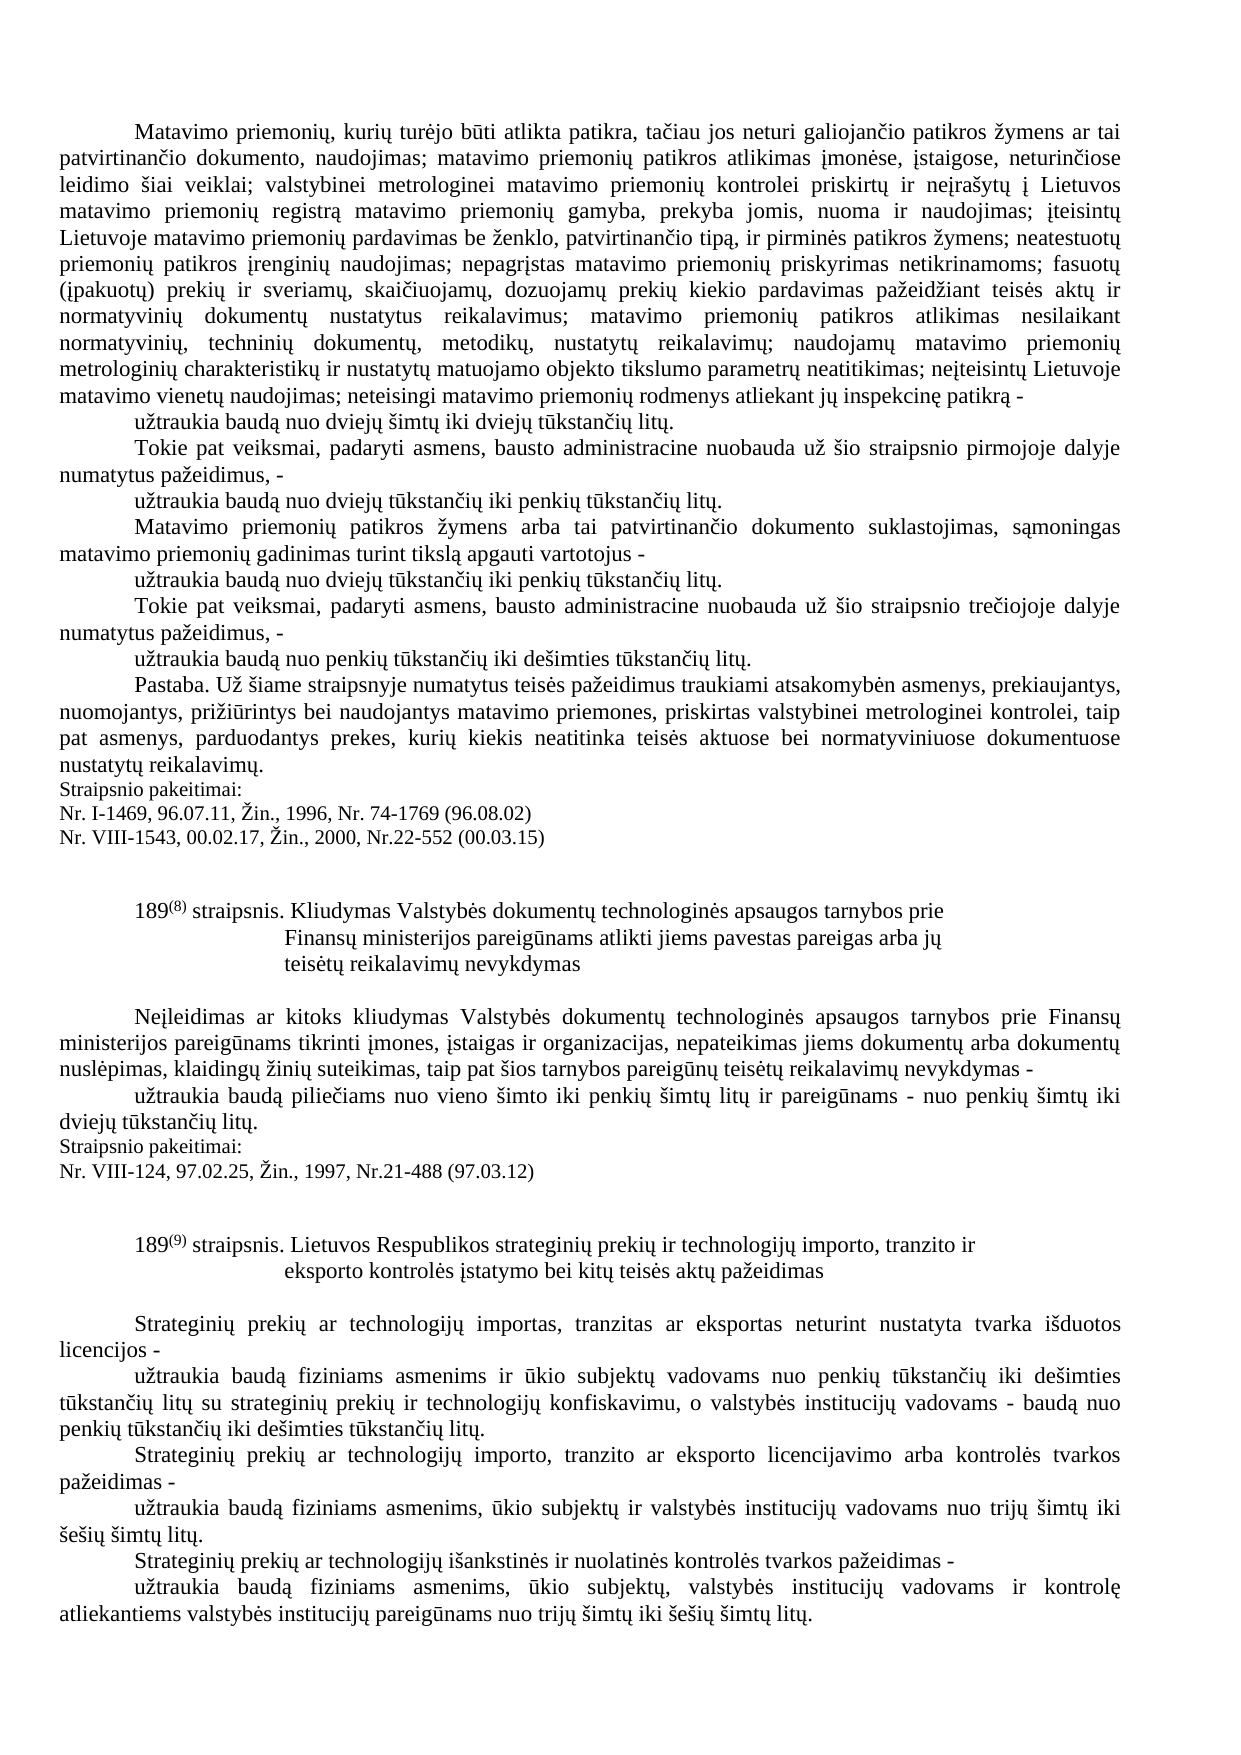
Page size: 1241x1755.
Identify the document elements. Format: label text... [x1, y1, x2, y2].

text teisėtų reikalavimų nevykdymas [284, 950, 1122, 976]
text Neįleidimas ar kitoks kliudymas Valstybės dokumentų technologinės apsaugos tarnybos prie Finansų ministerijos pareigūnams tikrinti įmones, įstaigas ir organizacijas, nepateikimas jiems dokumentų arba dokumentų nuslėpimas, klaidingų žinių suteikimas, taip pat šios tarnybos pareigūnų teisėtų reikalavimų nevykdymas - [59, 1003, 1122, 1082]
text užtraukia baudą nuo dviejų tūkstančių iki penkių tūkstančių litų. [59, 566, 1122, 592]
text užtraukia baudą fiziniams asmenims, ūkio subjektų ir valstybės institucijų vadovams nuo trijų šimtų iki šešių šimtų litų. [59, 1494, 1122, 1547]
text Tokie pat veiksmai, padaryti asmens, bausto administracine nuobauda už šio straipsnio trečiojoje dalyje numatytus pažeidimus, - [59, 592, 1122, 645]
text užtraukia baudą nuo dviejų tūkstančių iki penkių tūkstančių litų. [59, 487, 1122, 513]
text Nr. VIII-124, 97.02.25, Žin., 1997, Nr.21-488 (97.03.12) [59, 1158, 1122, 1183]
text Straipsnio pakeitimai: [59, 1134, 1122, 1158]
text Straipsnio pakeitimai: [59, 777, 1122, 801]
text 189(9) straipsnis. Lietuvos Respublikos strateginių prekių ir technologijų importo, tranzito ir [134, 1231, 1122, 1257]
text Matavimo priemonių, kurių turėjo būti atlikta patikra, tačiau jos neturi galiojančio patikros žymens ar tai patvirtinančio dokumento, naudojimas; matavimo priemonių patikros atlikimas įmonėse, įstaigose, neturinčiose leidimo šiai veiklai; valstybinei metrologinei matavimo priemonių kontrolei priskirtų ir neįrašytų į Lietuvos matavimo priemonių registrą matavimo priemonių gamyba, prekyba jomis, nuoma ir naudojimas; įteisintų Lietuvoje matavimo priemonių pardavimas be ženklo, patvirtinančio tipą, ir pirminės patikros žymens; neatestuotų priemonių patikros įrenginių naudojimas; nepagrįstas matavimo priemonių priskyrimas netikrinamoms; fasuotų (įpakuotų) prekių ir sveriamų, skaičiuojamų, dozuojamų prekių kiekio pardavimas pažeidžiant teisės aktų ir normatyvinių dokumentų nustatytus reikalavimus; matavimo priemonių patikros atlikimas nesilaikant normatyvinių, techninių dokumentų, metodikų, nustatytų reikalavimų; naudojamų matavimo priemonių metrologinių charakteristikų ir nustatytų matuojamo objekto tikslumo parametrų neatitikimas; neįteisintų Lietuvoje matavimo vienetų naudojimas; neteisingi matavimo priemonių rodmenys atliekant jų inspekcinę patikrą - [59, 118, 1122, 408]
text užtraukia baudą nuo dviejų šimtų iki dviejų tūkstančių litų. [59, 408, 1122, 434]
text Strateginių prekių ar technologijų išankstinės ir nuolatinės kontrolės tvarkos pažeidimas - [59, 1547, 1122, 1573]
text Strateginių prekių ar technologijų importas, tranzitas ar eksportas neturint nustatyta tvarka išduotos licencijos - [59, 1310, 1122, 1362]
text užtraukia baudą nuo penkių tūkstančių iki dešimties tūkstančių litų. [59, 645, 1122, 672]
text eksporto kontrolės įstatymo bei kitų teisės aktų pažeidimas [284, 1257, 1122, 1283]
text Nr. I-1469, 96.07.11, Žin., 1996, Nr. 74-1769 (96.08.02) [59, 801, 1122, 825]
text Pastaba. Už šiame straipsnyje numatytus teisės pažeidimus traukiami atsakomybėn asmenys, prekiaujantys, nuomojantys, prižiūrintys bei naudojantys matavimo priemones, priskirtas valstybinei metrologinei kontrolei, taip pat asmenys, parduodantys prekes, kurių kiekis neatitinka teisės aktuose bei normatyviniuose dokumentuose nustatytų reikalavimų. [59, 672, 1122, 777]
text Tokie pat veiksmai, padaryti asmens, bausto administracine nuobauda už šio straipsnio pirmojoje dalyje numatytus pažeidimus, - [59, 434, 1122, 487]
text Finansų ministerijos pareigūnams atlikti jiems pavestas pareigas arba jų [284, 924, 1122, 950]
text Matavimo priemonių patikros žymens arba tai patvirtinančio dokumento suklastojimas, sąmoningas matavimo priemonių gadinimas turint tikslą apgauti vartotojus - [59, 513, 1122, 566]
text užtraukia baudą fiziniams asmenims, ūkio subjektų, valstybės institucijų vadovams ir kontrolę atliekantiems valstybės institucijų pareigūnams nuo trijų šimtų iki šešių šimtų litų. [59, 1573, 1122, 1626]
text užtraukia baudą fiziniams asmenims ir ūkio subjektų vadovams nuo penkių tūkstančių iki dešimties tūkstančių litų su strateginių prekių ir technologijų konfiskavimu, o valstybės institucijų vadovams - baudą nuo penkių tūkstančių iki dešimties tūkstančių litų. [59, 1362, 1122, 1442]
text Strateginių prekių ar technologijų importo, tranzito ar eksporto licencijavimo arba kontrolės tvarkos pažeidimas - [59, 1442, 1122, 1494]
text 189(8) straipsnis. Kliudymas Valstybės dokumentų technologinės apsaugos tarnybos prie [59, 897, 1122, 924]
text užtraukia baudą piliečiams nuo vieno šimto iki penkių šimtų litų ir pareigūnams - nuo penkių šimtų iki dviejų tūkstančių litų. [59, 1082, 1122, 1134]
text Nr. VIII-1543, 00.02.17, Žin., 2000, Nr.22-552 (00.03.15) [59, 825, 1122, 849]
